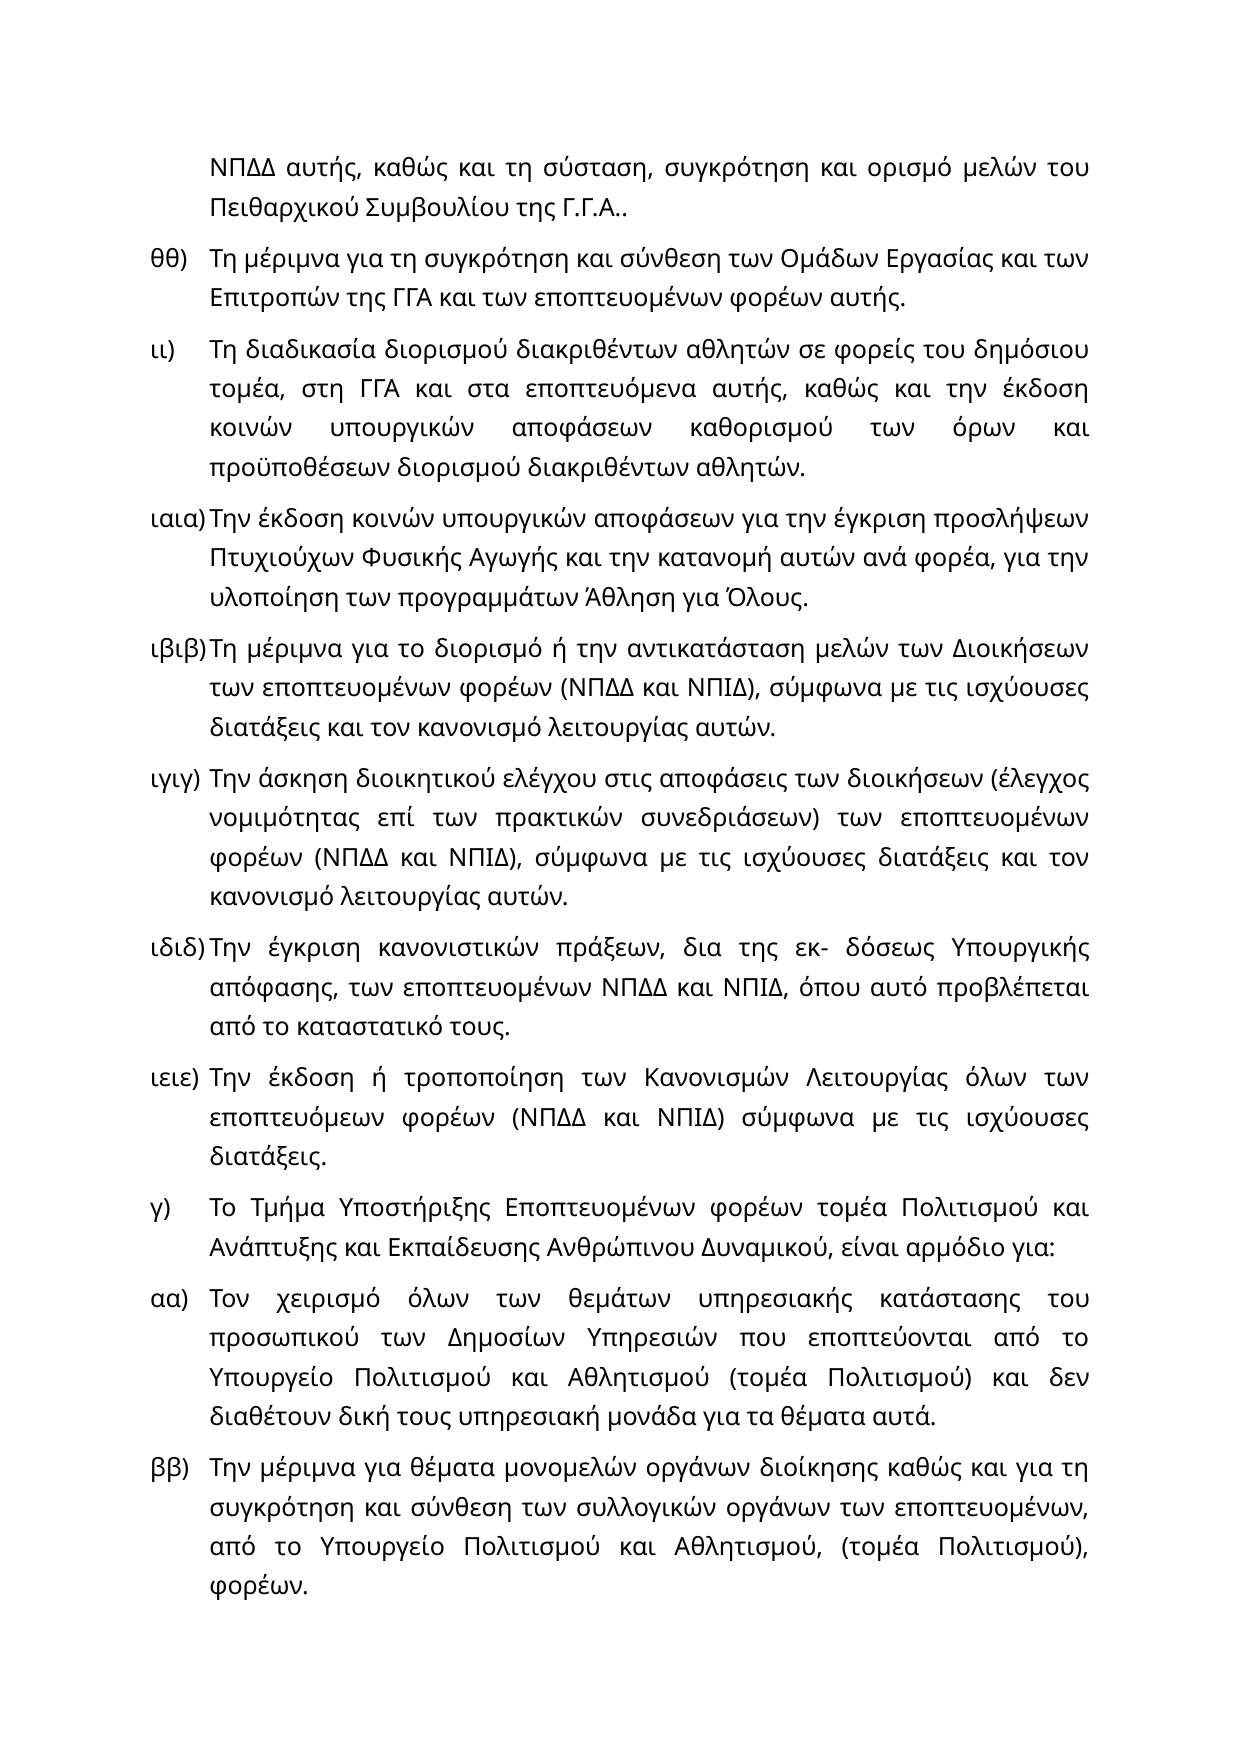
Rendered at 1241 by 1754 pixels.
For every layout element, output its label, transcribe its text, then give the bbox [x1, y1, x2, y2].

list ΝΠΔΔ αυτής, καθώς και τη σύσταση, συγκρότηση και ορισμό μελών του Πειθαρχικού Συμβουλίου της Γ.Γ.Α.. [150, 150, 1090, 223]
list ββ) Την μέριμνα για θέματα μονομελών οργάνων διοίκησης καθώς και για τη συγκρότηση και σύνθεση των συλλογικών οργάνων των εποπτευομένων, από το Υπουργείο Πολιτισμού και Αθλητισμού, (τομέα Πολιτισμού), φορέων. [150, 1450, 1090, 1602]
list ιειε) Την έκδοση ή τροποποίηση των Κανονισμών Λειτουργίας όλων των εποπτευόμεων φορέων (ΝΠΔΔ και ΝΠΙΔ) σύμφωνα με τις ισχύουσες διατάξεις. [150, 1060, 1090, 1172]
list αα) Τον χειρισμό όλων των θεμάτων υπηρεσιακής κατάστασης του προσωπικού των Δημοσίων Υπηρεσιών που εποπτεύονται από το Υπουργείο Πολιτισμού και Αθλητισμού (τομέα Πολιτισμού) και δεν διαθέτουν δική τους υπηρεσιακή μονάδα για τα θέματα αυτά. [150, 1281, 1090, 1432]
list ιδιδ) Την έγκριση κανονιστικών πράξεων, δια της εκ- δόσεως Υπουργικής απόφασης, των εποπτευομένων ΝΠΔΔ και ΝΠΙΔ, όπου αυτό προβλέπεται από το καταστατικό τους. [150, 930, 1090, 1042]
list ιι) Τη διαδικασία διορισμού διακριθέντων αθλητών σε φορείς του δημόσιου τομέα, στη ΓΓΑ και στα εποπτευόμενα αυτής, καθώς και την έκδοση κοινών υπουργικών αποφάσεων καθορισμού των όρων και προϋποθέσεων διορισμού διακριθέντων αθλητών. [150, 332, 1090, 483]
list ιαια) Την έκδοση κοινών υπουργικών αποφάσεων για την έγκριση προσλήψεων Πτυχιούχων Φυσικής Αγωγής και την κατανομή αυτών ανά φορέα, για την υλοποίηση των προγραμμάτων Άθληση για Όλους. [150, 501, 1090, 613]
list γ) Το Τμήμα Υποστήριξης Εποπτευομένων φορέων τομέα Πολιτισμού και Ανάπτυξης και Εκπαίδευσης Ανθρώπινου Δυναμικού, είναι αρμόδιο για: [150, 1190, 1090, 1263]
list ιβιβ) Τη μέριμνα για το διορισμό ή την αντικατάσταση μελών των Διοικήσεων των εποπτευομένων φορέων (ΝΠΔΔ και ΝΠΙΔ), σύμφωνα με τις ισχύουσες διατάξεις και τον κανονισμό λειτουργίας αυτών. [150, 631, 1090, 743]
list θθ) Τη μέριμνα για τη συγκρότηση και σύνθεση των Ομάδων Εργασίας και των Επιτροπών της ΓΓΑ και των εποπτευομένων φορέων αυτής. [150, 241, 1090, 314]
list ιγιγ) Την άσκηση διοικητικού ελέγχου στις αποφάσεις των διοικήσεων (έλεγχος νομιμότητας επί των πρακτικών συνεδριάσεων) των εποπτευομένων φορέων (ΝΠΔΔ και ΝΠΙΔ), σύμφωνα με τις ισχύουσες διατάξεις και τον κανονισμό λειτουργίας αυτών. [150, 761, 1090, 912]
